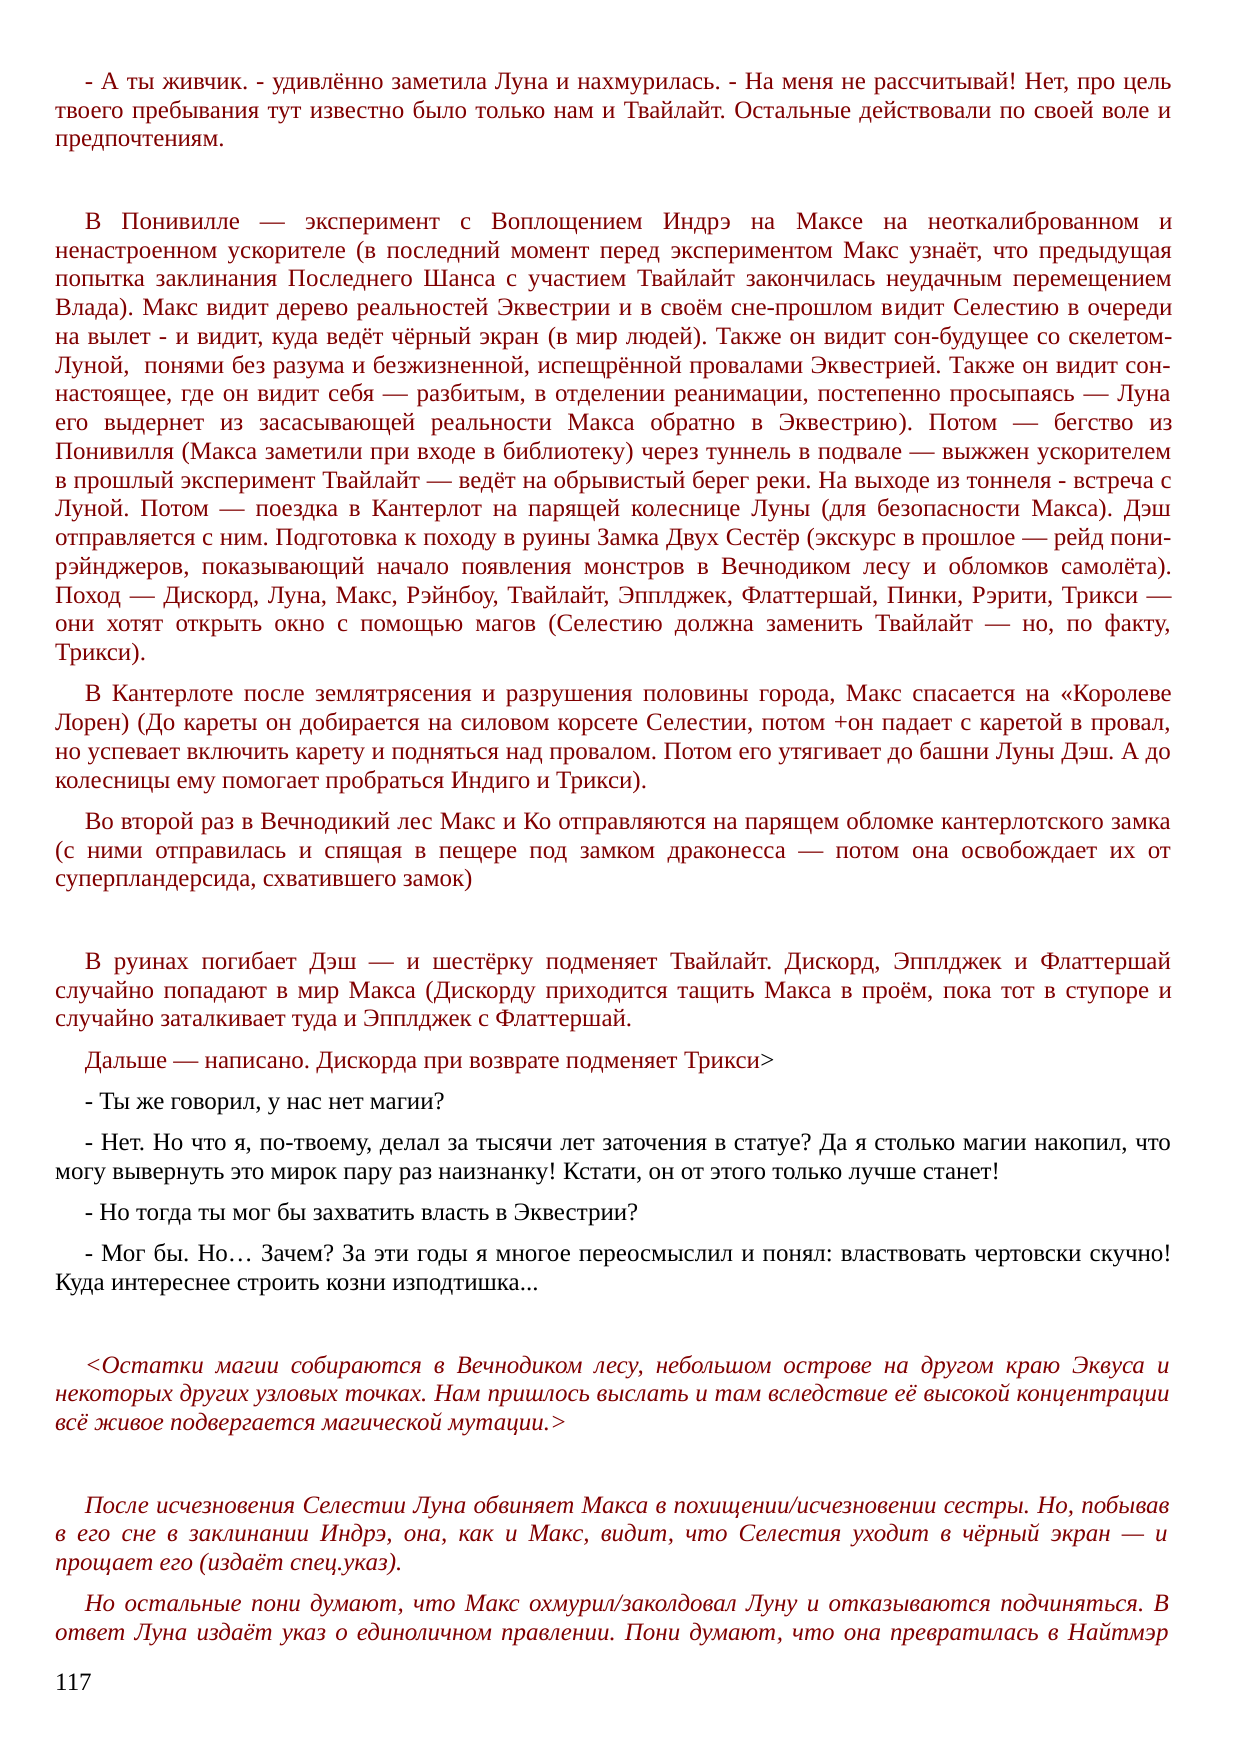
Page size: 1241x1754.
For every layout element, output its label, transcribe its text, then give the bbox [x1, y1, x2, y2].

text - Мог бы. Но… Зачем? За эти годы я многое переосмыслил и понял: властвовать чертовски скучно! Куда интереснее строить козни изподтишка... [55, 1238, 1173, 1296]
text - Нет. Но что я, по-твоему, делал за тысячи лет заточения в статуе? Да я столько магии накопил, что могу вывернуть это мирок пару раз наизнанку! Кстати, он от этого только лучше станет! [55, 1127, 1173, 1185]
text После исчезновения Селестии Луна обвиняет Макса в похищении/исчезновении сестры. Но, побывав в его сне в заклинании Индрэ, она, как и Макс, видит, что Селестия уходит в чёрный экран — и прощает его (издаёт спец.указ). [55, 1490, 1173, 1576]
text Во второй раз в Вечнодикий лес Макс и Ко отправляются на парящем обломке кантерлотского замка (с ними отправилась и спящая в пещере под замком драконесса — потом она освобождает их от суперпландерсида, схватившего замок) [55, 806, 1173, 892]
text В Понивилле — эксперимент с Воплощением Индрэ на Максе на неоткалиброванном и ненастроенном ускорителе (в последний момент перед экспериментом Макс узнаёт, что предыдущая попытка заклинания Последнего Шанса с участием Твайлайт закончилась неудачным перемещением Влада). Макс видит дерево реальностей Эквестрии и в своём сне-прошлом видит Селестию в очереди на вылет - и видит, куда ведёт чёрный экран (в мир людей). Также он видит сон-будущее со скелетом-Луной, понями без разума и безжизненной, испещрённой провалами Эквестрией. Также он видит сон-настоящее, где он видит себя — разбитым, в отделении реанимации, постепенно просыпаясь — Луна его выдернет из засасывающей реальности Макса обратно в Эквестрию). Потом — бегство из Понивилля (Макса заметили при входе в библиотеку) через туннель в подвале — выжжен ускорителем в прошлый эксперимент Твайлайт — ведёт на обрывистый берег реки. На выходе из тоннеля - встреча с Луной. Потом — поездка в Кантерлот на парящей колеснице Луны (для безопасности Макса). Дэш отправляется с ним. Подготовка к походу в руины Замка Двух Сестёр (экскурс в прошлое — рейд пони-рэйнджеров, показывающий начало появления монстров в Вечнодиком лесу и обломков самолёта). Поход — Дискорд, Луна, Макс, Рэйнбоу, Твайлайт, Эпплджек, Флаттершай, Пинки, Рэрити, Трикси — они хотят открыть окно с помощью магов (Селестию должна заменить Твайлайт — но, по факту, Трикси). [55, 206, 1173, 666]
text Дальше — написано. Дискорда при возврате подменяет Трикси> [55, 1045, 1173, 1073]
text В Кантерлоте после землятрясения и разрушения половины города, Макс спасается на «Королеве Лорен) (До кареты он добирается на силовом корсете Селестии, потом +он падает с каретой в провал, но успевает включить карету и подняться над провалом. Потом его утягивает до башни Луны Дэш. А до колесницы ему помогает пробраться Индиго и Трикси). [55, 678, 1173, 793]
text <Остатки магии собираются в Вечнодиком лесу, небольшом острове на другом краю Эквуса и некоторых других узловых точках. Нам пришлось выслать и там вследствие её высокой концентрации всё живое подвергается магической мутации.> [55, 1350, 1173, 1436]
text - Ты же говорил, у нас нет магии? [55, 1086, 1173, 1115]
text - А ты живчик. - удивлённо заметила Луна и нахмурилась. - На меня не рассчитывай! Нет, про цель твоего пребывания тут известно было только нам и Твайлайт. Остальные действовали по своей воле и предпочтениям. [55, 66, 1173, 152]
text В руинах погибает Дэш — и шестёрку подменяет Твайлайт. Дискорд, Эпплджек и Флаттершай случайно попадают в мир Макса (Дискорду приходится тащить Макса в проём, пока тот в ступоре и случайно заталкивает туда и Эпплджек с Флаттершай. [55, 946, 1173, 1032]
text - Но тогда ты мог бы захватить власть в Эквестрии? [55, 1197, 1173, 1226]
text Но остальные пони думают, что Макс охмурил/заколдовал Луну и отказываются подчиняться. В ответ Луна издаёт указ о единоличном правлении. Пони думают, что она превратилась в Найтмэр [55, 1588, 1173, 1646]
